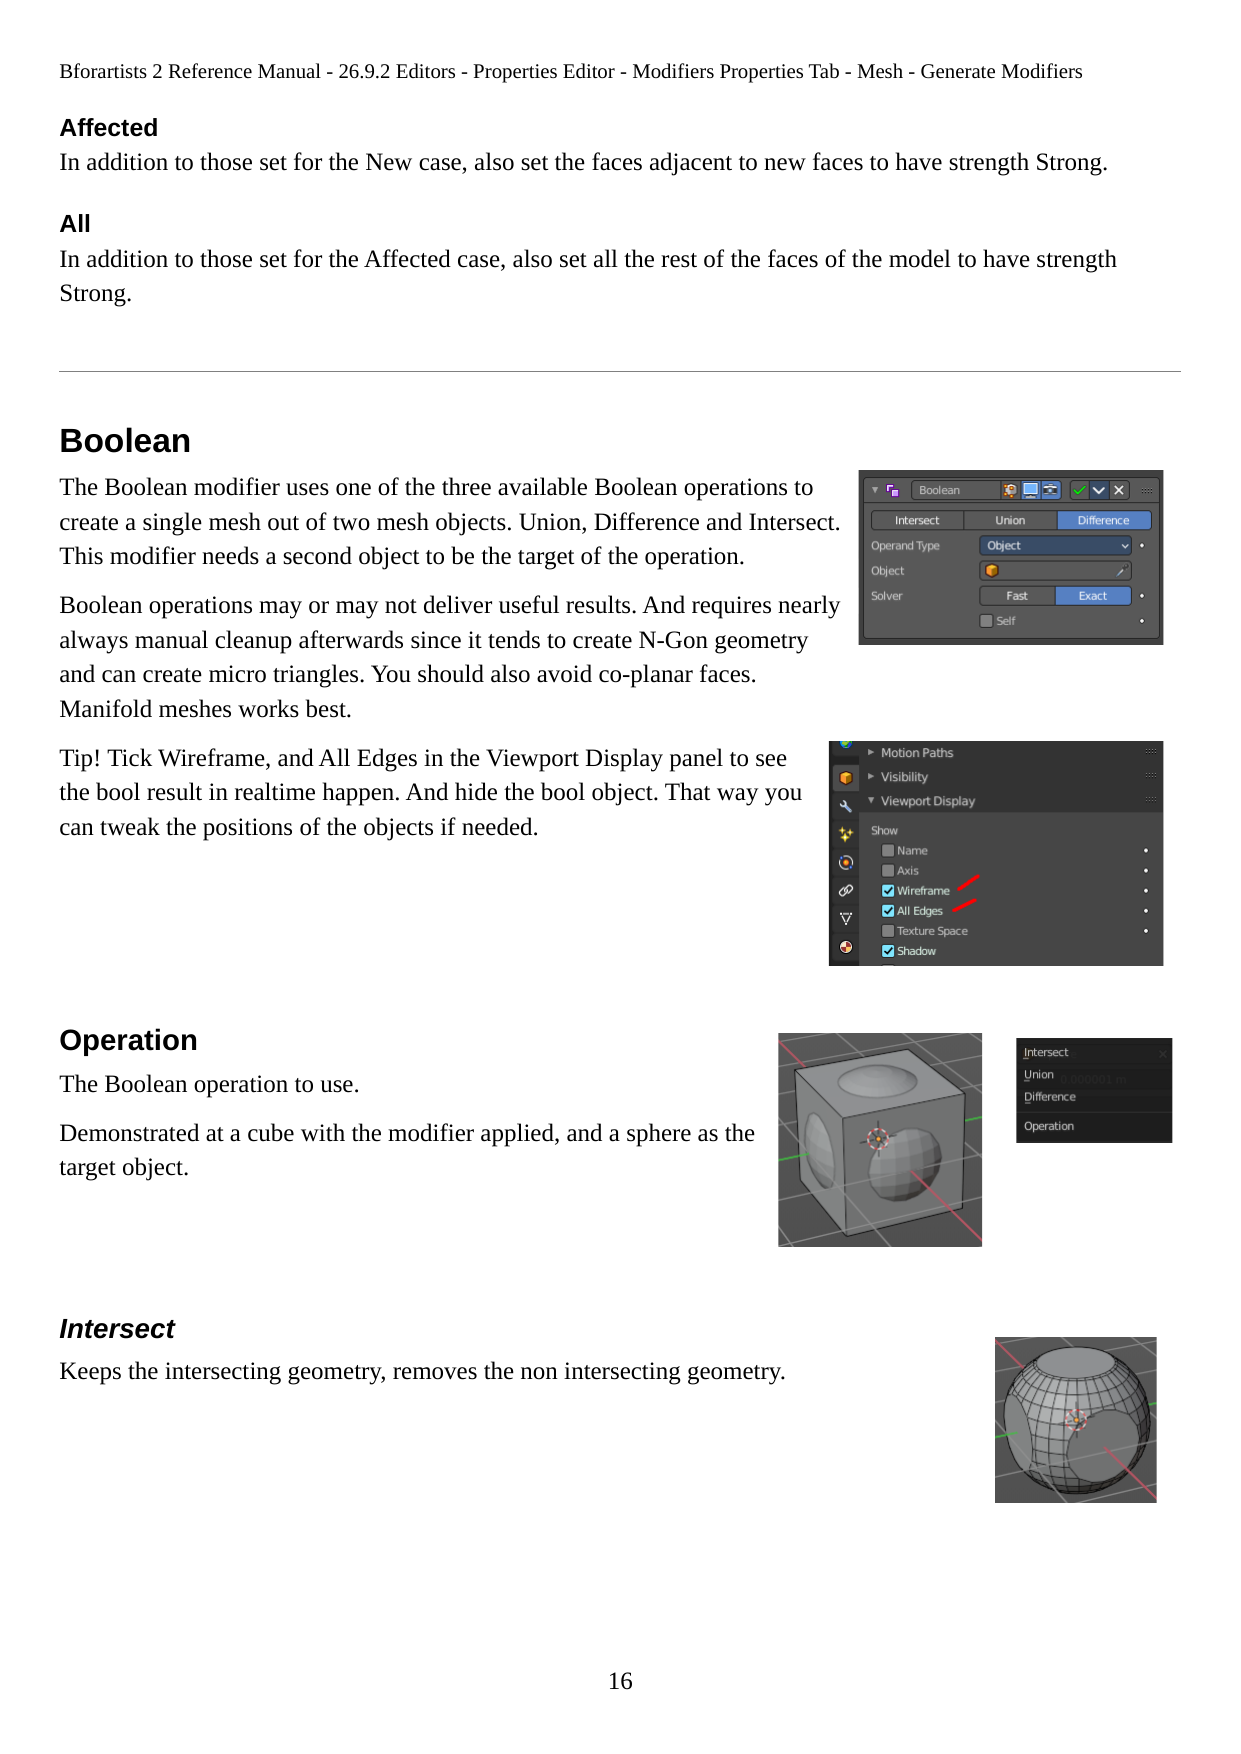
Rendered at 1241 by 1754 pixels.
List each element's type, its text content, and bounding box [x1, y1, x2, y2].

text [983, 1069, 1016, 1097]
subtitle All [59, 209, 1181, 237]
picture [778, 1033, 983, 1247]
text Demonstrated at a cube with the modifier applied, and a sphere as the target object. [59, 1118, 778, 1181]
text The Boolean modifier uses one of the three available Boolean operations to create a single mesh out of two mesh objects. Union, Difference and Intersect. This modifier needs a second object to be the target of the operation. [59, 472, 858, 570]
subtitle Affected [59, 113, 1181, 141]
text The Boolean operation to use. [59, 1069, 778, 1097]
text In addition to those set for the New case, also set the faces adjacent to new faces to have strength Strong. [59, 147, 1181, 176]
subtitle Boolean [59, 421, 1181, 460]
text In addition to those set for the Affected case, also set all the rest of the faces of the model to have strength Strong. [59, 244, 1181, 307]
picture [858, 470, 1164, 645]
text Boolean operations may or may not deliver useful results. And requires nearly always manual cleanup afterwards since it tends to create N-Gon geometry and can create micro triangles. You should also avoid co-planar faces. Manifold meshes works best. [59, 590, 1181, 722]
subtitle Operation [59, 1022, 1181, 1056]
picture [995, 1337, 1157, 1503]
subtitle Intersect [59, 1312, 1181, 1344]
picture [828, 741, 1164, 966]
picture [1016, 1038, 1173, 1143]
text [983, 1118, 1181, 1181]
text Keeps the intersecting geometry, removes the non intersecting geometry. [59, 1356, 995, 1385]
text Tip! Tick Wireframe, and All Edges in the Viewport Display panel to see the bool result in realtime happen. And hide the bool object. That way you can tweak the positions of the objects if needed. [59, 743, 828, 840]
